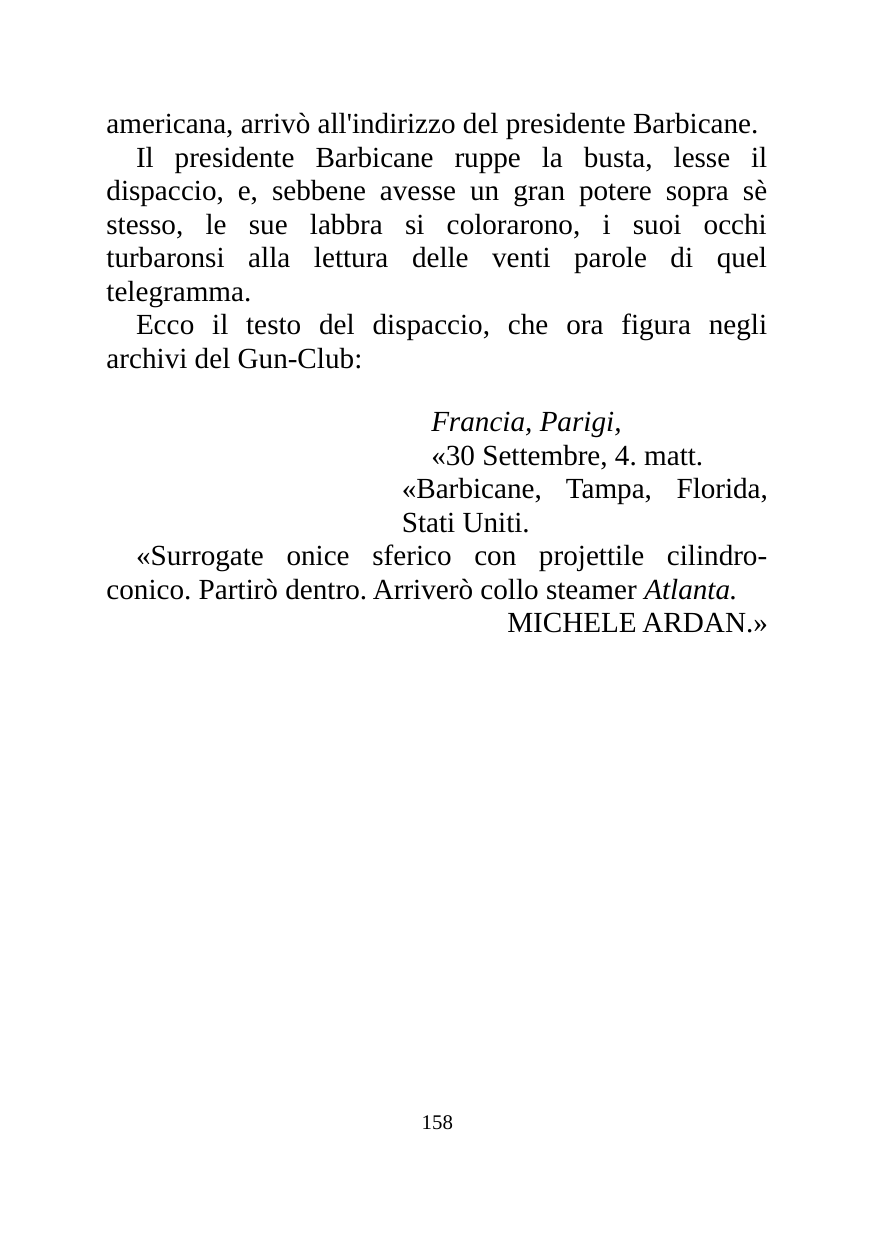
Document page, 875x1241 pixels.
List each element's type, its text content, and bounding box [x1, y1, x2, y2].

text Ecco il testo del dispaccio, che ora figura negli archivi del Gun-Club: [106, 307, 768, 374]
text Francia, Parigi, [402, 404, 768, 438]
text «Surrogate onice sferico con projettile cilindro-conico. Partirò dentro. Arriverò collo steamer Atlanta. [106, 538, 768, 605]
text Il presidente Barbicane ruppe la busta, lesse il dispaccio, e, sebbene avesse un gran potere sopra sè stesso, le sue labbra si colorarono, i suoi occhi turbaronsi alla lettura delle venti parole di quel telegramma. [106, 140, 768, 307]
text MICHELE ARDAN.» [106, 605, 768, 639]
text «Barbicane, Tampa, Florida, Stati Uniti. [402, 471, 768, 538]
text americana, arrivò all'indirizzo del presidente Barbicane. [106, 106, 768, 140]
text «30 Settembre, 4. matt. [402, 438, 768, 471]
